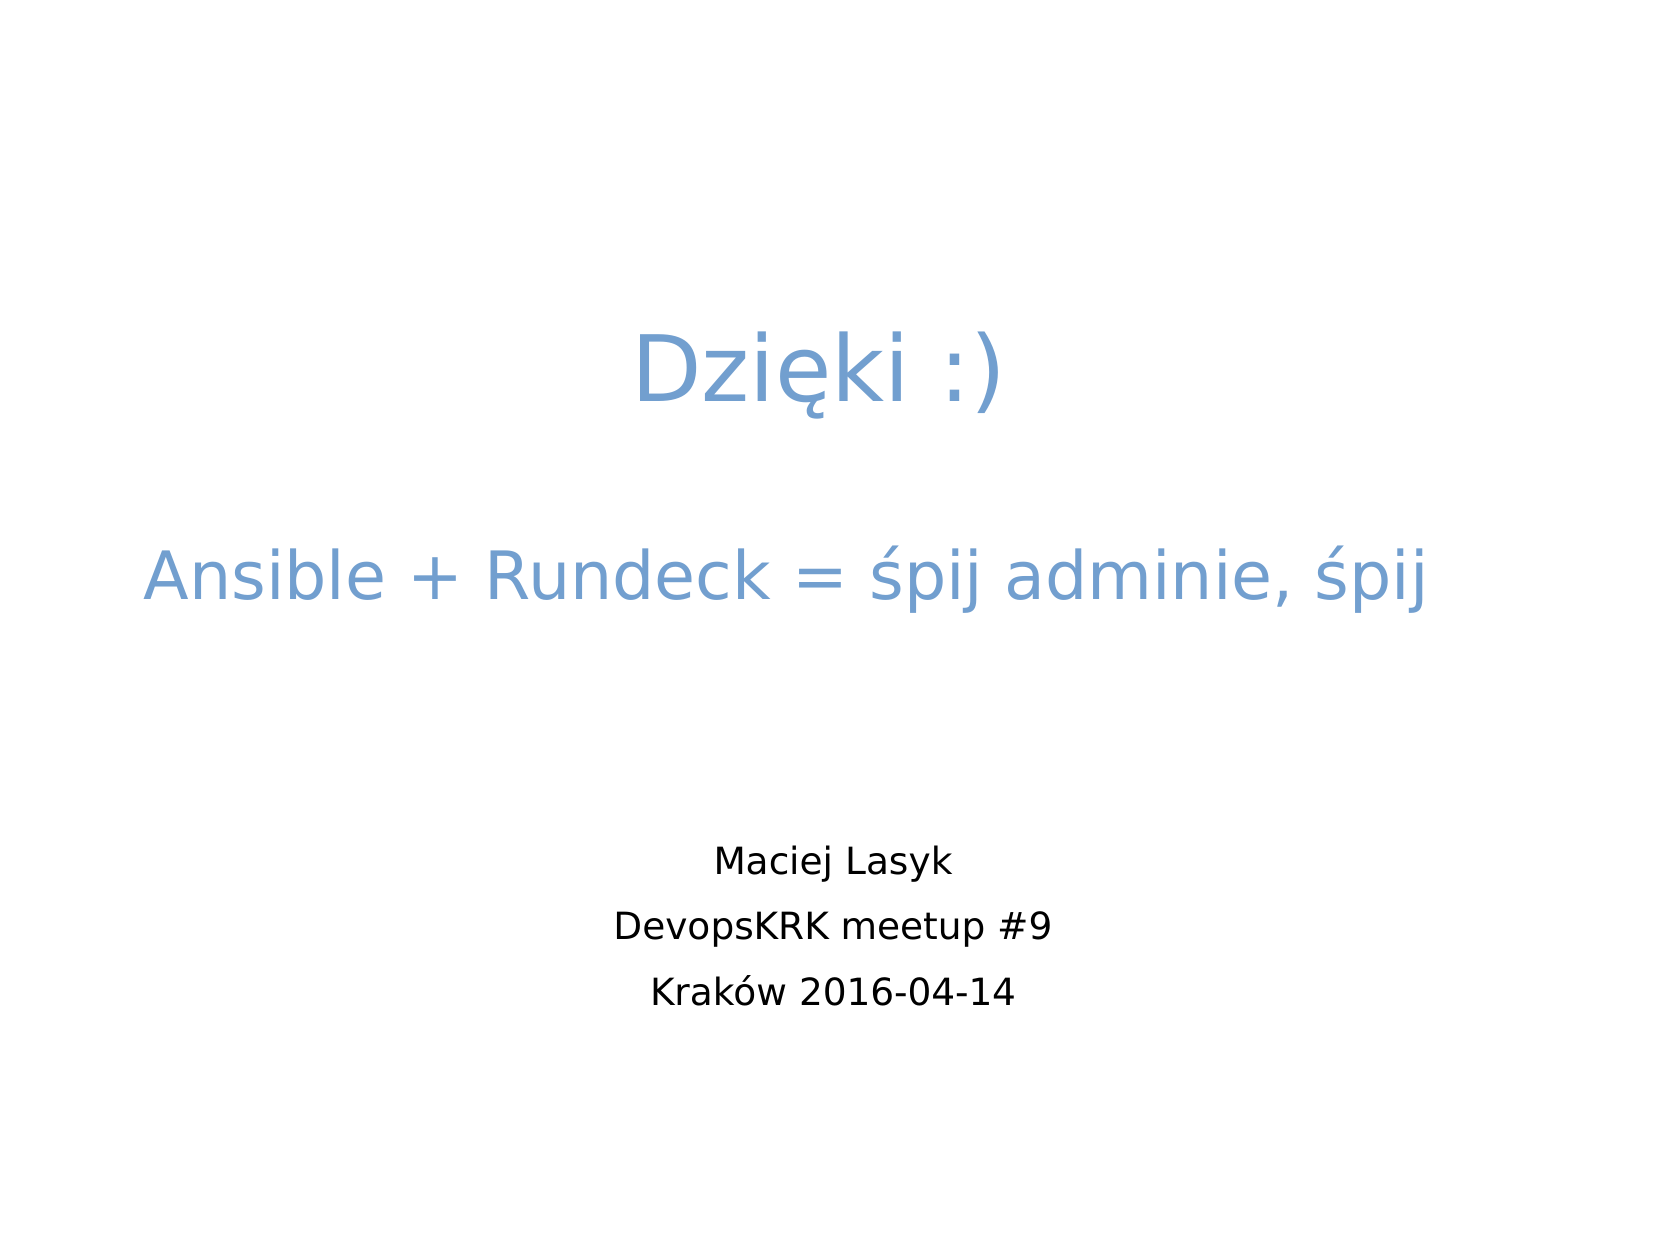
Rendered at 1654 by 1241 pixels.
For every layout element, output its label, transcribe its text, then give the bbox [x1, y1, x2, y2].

text_box Maciej Lasyk DevopsKRK meetup #9 Kraków 2016-04-14 [598, 810, 1068, 1000]
text_box Dzięki :) [616, 308, 1038, 431]
text_box Ansible + Rundeck = śpij adminie, śpij [128, 529, 1525, 623]
